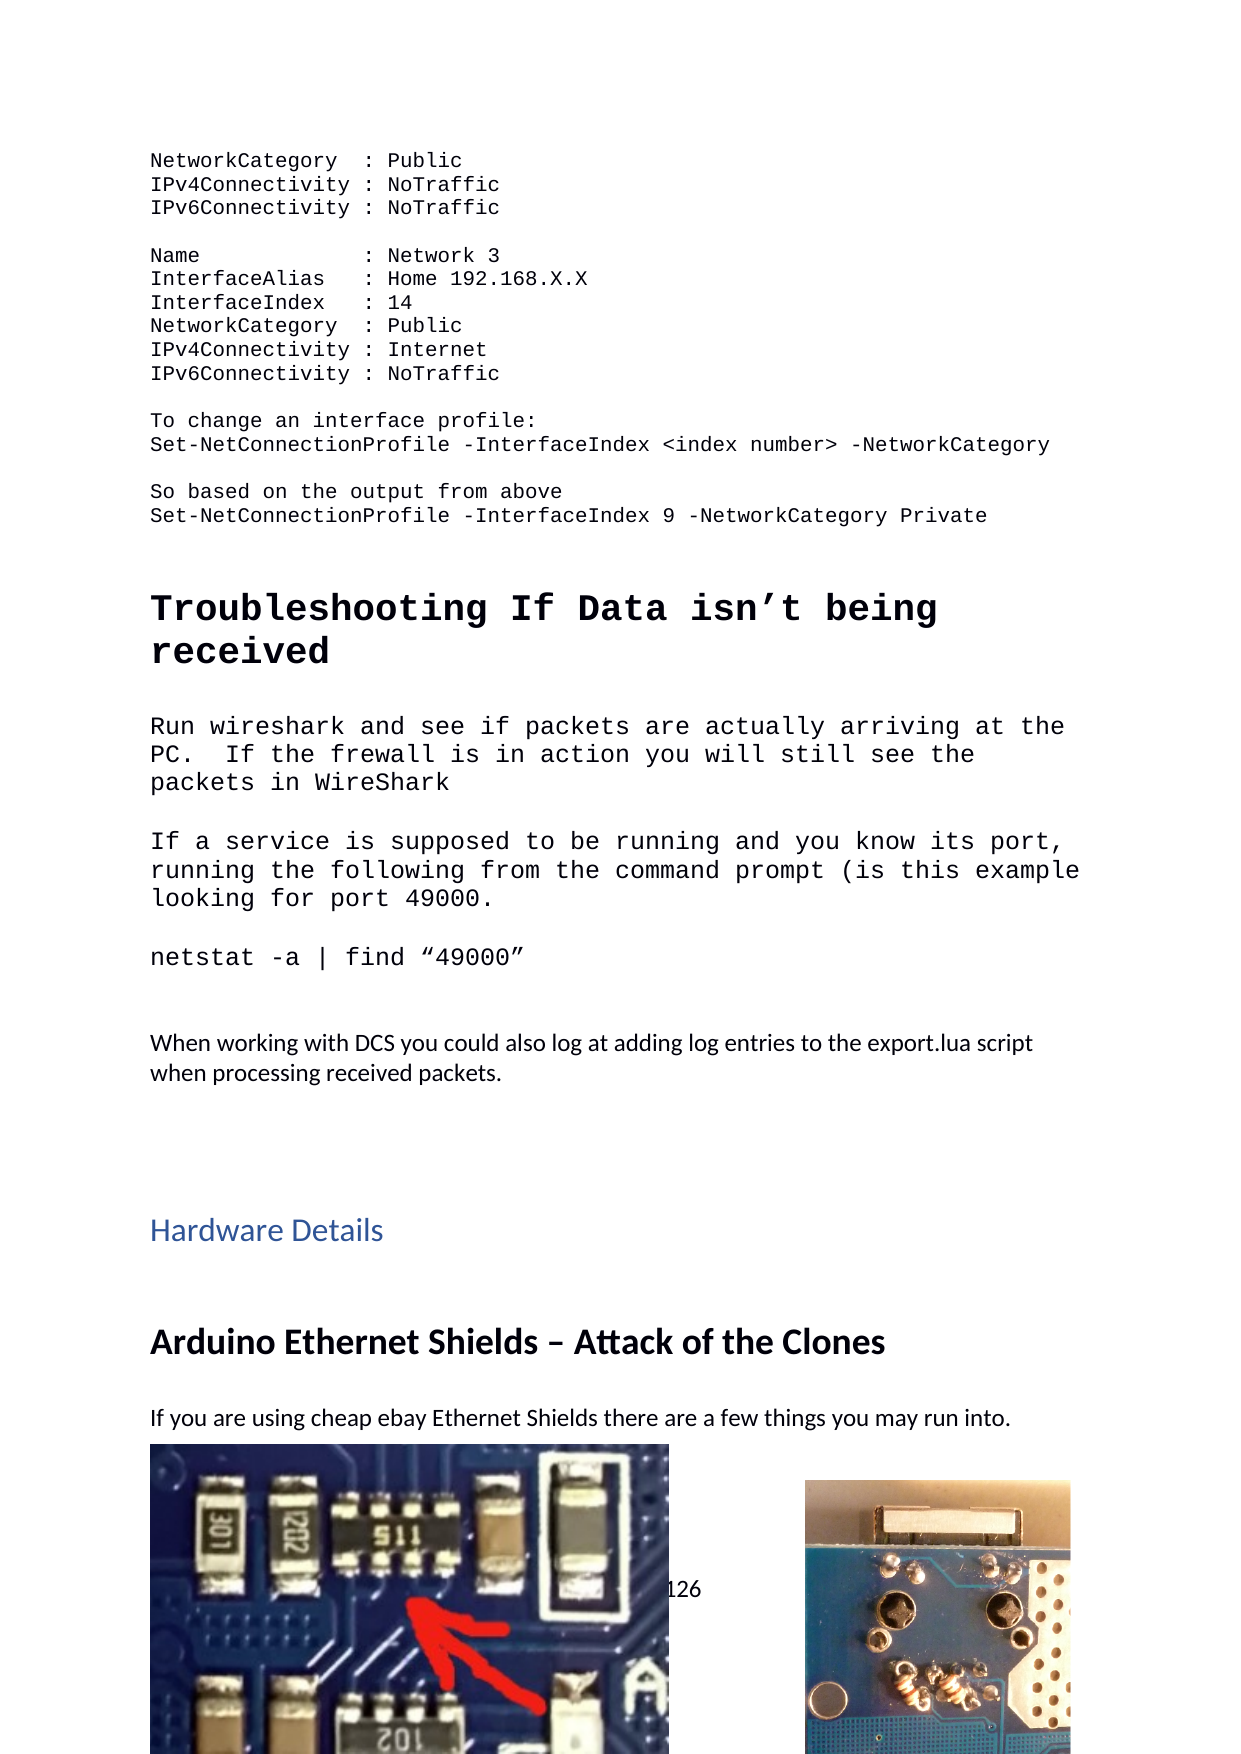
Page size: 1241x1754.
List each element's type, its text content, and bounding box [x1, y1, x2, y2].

picture [150, 1444, 669, 1754]
text NetworkCategory : Public [150, 150, 1090, 174]
subtitle Arduino Ethernet Shields – Attack of the Clones [150, 1318, 1090, 1364]
text netstat -a | find “49000” [150, 944, 1090, 973]
subtitle Troubleshooting If Data isn’t being received [150, 589, 1090, 674]
text Name : Network 3 [150, 244, 1090, 268]
text IPv4Connectivity : Internet [150, 339, 1090, 363]
text InterfaceIndex : 14 [150, 292, 1090, 316]
text IPv6Connectivity : NoTraffic [150, 197, 1090, 221]
text IPv6Connectivity : NoTraffic [150, 363, 1090, 386]
text If a service is supposed to be running and you know its port, running the following from the command prompt (is this example looking for port 49000. [150, 829, 1090, 914]
subtitle Hardware Details [150, 1209, 1090, 1250]
text So based on the output from above [150, 481, 1090, 505]
text IPv4Connectivity : NoTraffic [150, 174, 1090, 197]
text Set-NetConnectionProfile -InterfaceIndex <index number> -NetworkCategory [150, 434, 1090, 457]
text NetworkCategory : Public [150, 316, 1090, 339]
text InterfaceAlias : Home 192.168.X.X [150, 268, 1090, 292]
text If you are using cheap ebay Ethernet Shields there are a few things you may run into. [150, 1403, 1090, 1433]
text Run wireshark and see if packets are actually arriving at the PC. If the frewall is in action you will still see the packets in WireShark [150, 713, 1090, 798]
text When working with DCS you could also log at adding log entries to the export.lua script when processing received packets. [150, 1027, 1090, 1088]
text Set-NetConnectionProfile -InterfaceIndex 9 -NetworkCategory Private [150, 505, 1090, 528]
text To change an interface profile: [150, 410, 1090, 434]
